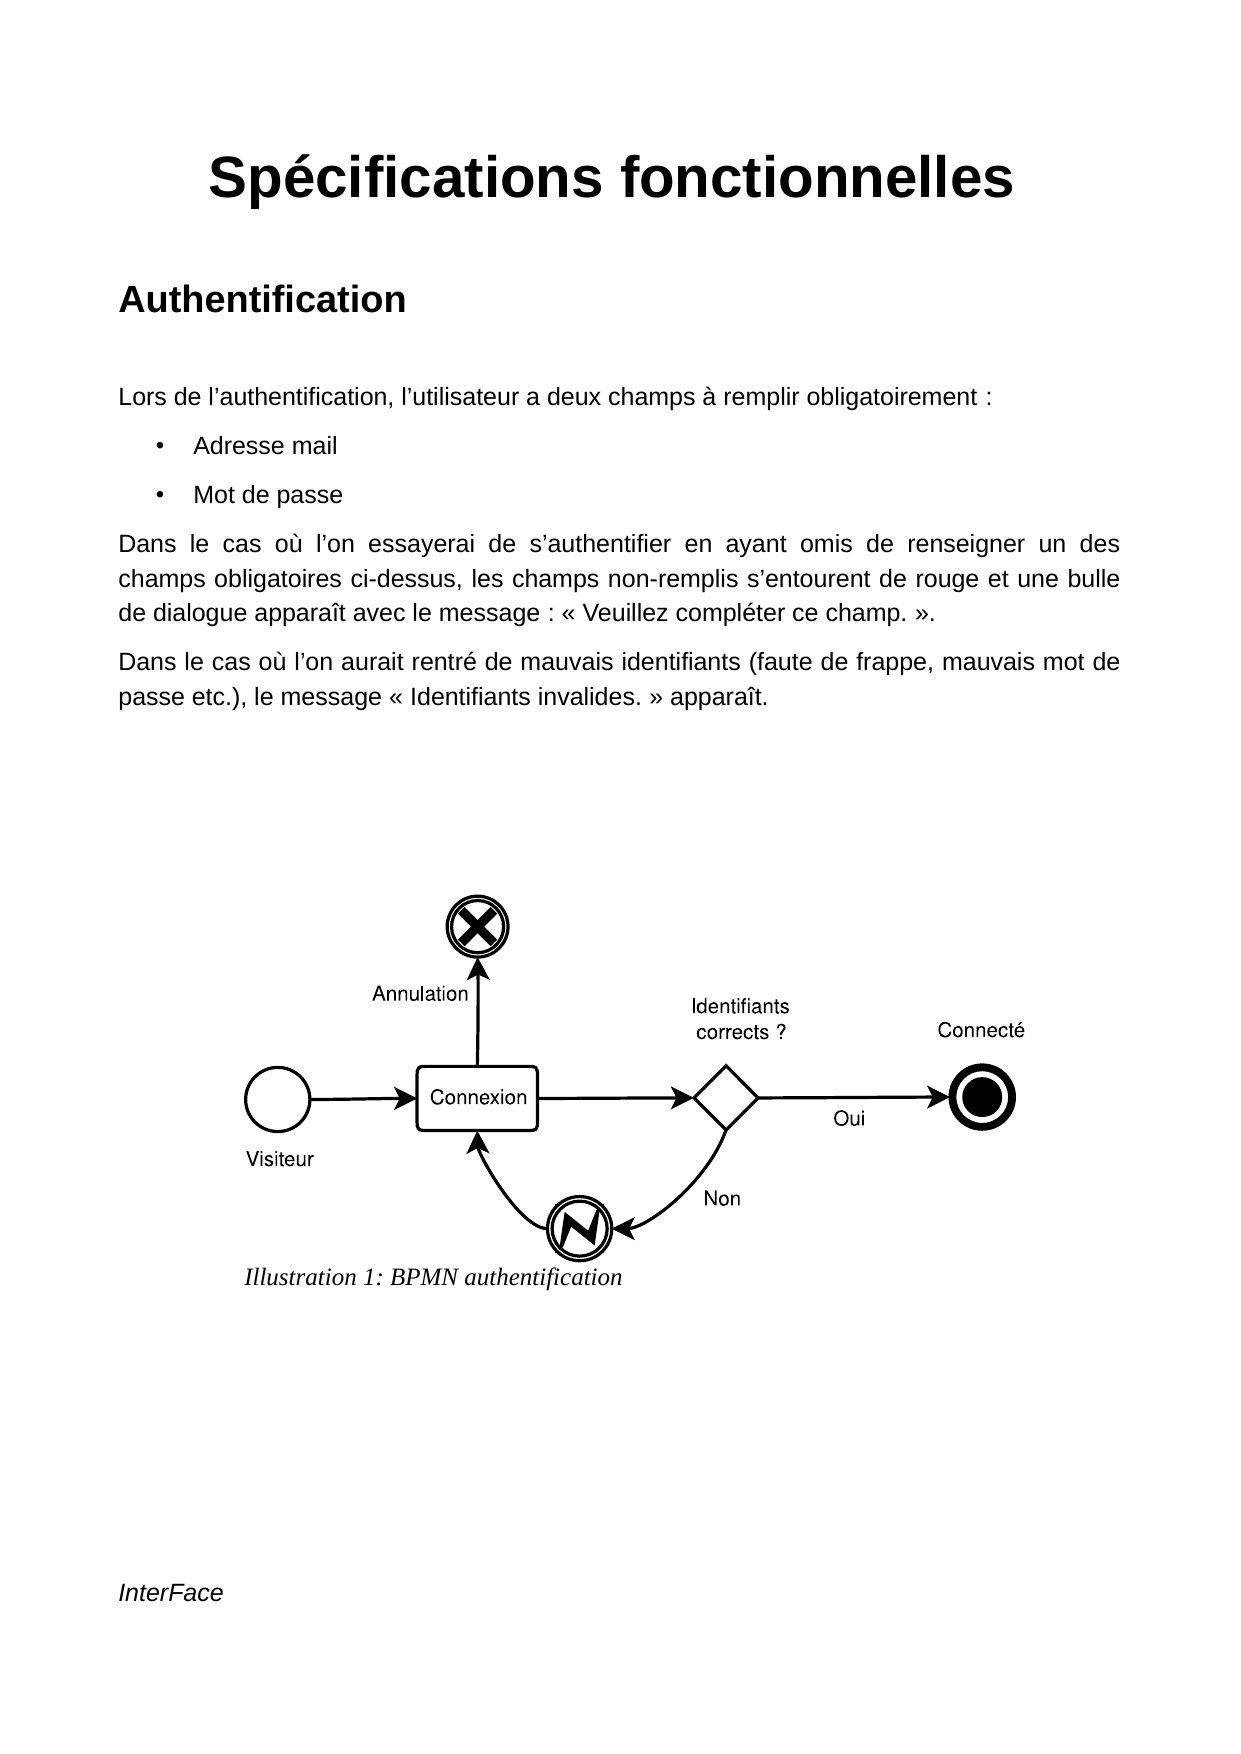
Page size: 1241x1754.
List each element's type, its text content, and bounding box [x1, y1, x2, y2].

list Adresse mail [156, 431, 1122, 459]
text Dans le cas où l’on essayerai de s’authentifier en ayant omis de renseigner un des champs obligatoires ci-dessus, les champs non-remplis s’entourent de rouge et une bulle de dialogue apparaît avec le message : « Veuillez compléter ce champ. ». [118, 529, 1122, 627]
subtitle Authentification [118, 276, 1122, 320]
text Dans le cas où l’on aurait rentré de mauvais identifiants (faute de frappe, mauvais mot de passe etc.), le message « Identifiants invalides. » apparaît. [118, 647, 1122, 710]
text Lors de l’authentification, l’utilisateur a deux champs à remplir obligatoirement : [118, 382, 1122, 410]
title Spécifications fonctionnelles [118, 143, 1122, 210]
list Mot de passe [156, 480, 1122, 509]
text Illustration 1: BPMN authentification [244, 1263, 1024, 1291]
